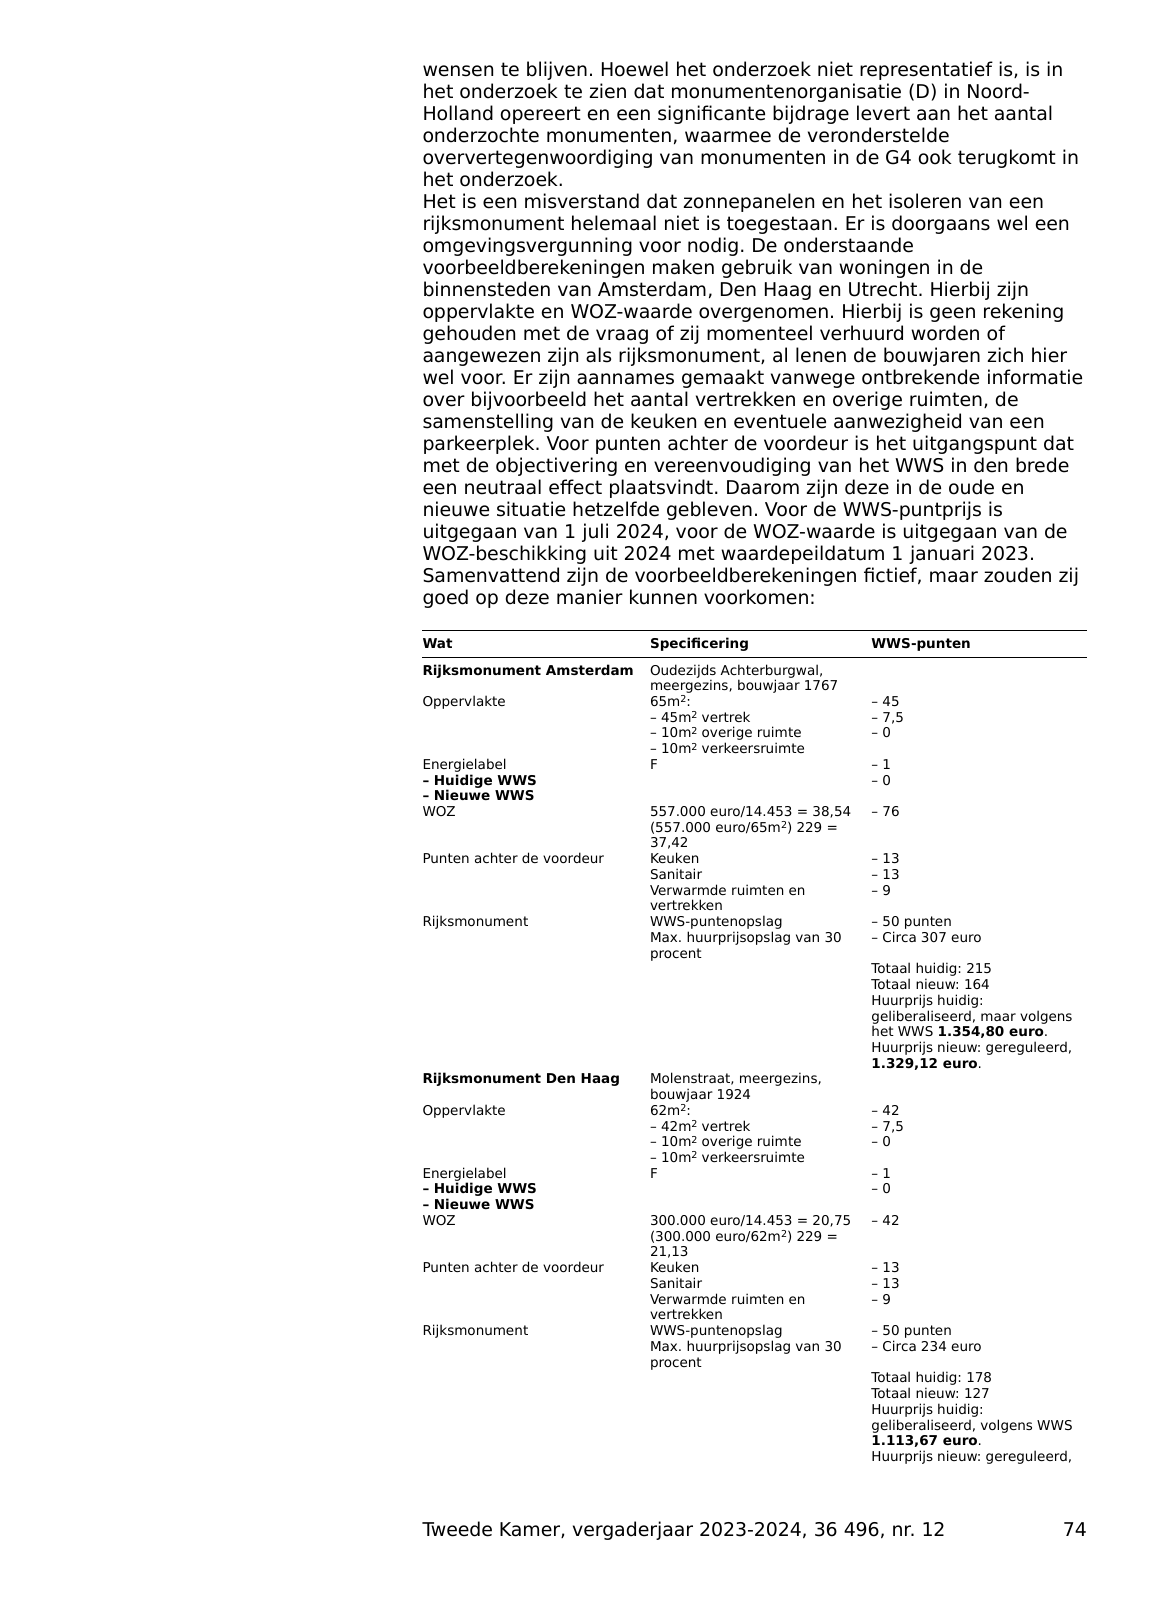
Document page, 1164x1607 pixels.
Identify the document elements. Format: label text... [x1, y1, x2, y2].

table_cell [422, 1402, 644, 1464]
table_cell Rijksmonument Amsterdam [422, 658, 644, 694]
table_cell Keuken Sanitair Verwarmde ruimten en vertrekken [644, 851, 865, 914]
table_cell Totaal huidig: 178 Totaal nieuw: 127 [865, 1370, 1087, 1402]
table_cell Punten achter de voordeur [422, 1260, 644, 1323]
table_cell Oppervlakte [422, 1103, 644, 1166]
table_cell Huurprijs huidig: geliberaliseerd, volgens WWS 1.113,67 euro. Huurprijs nieuw: gereguleerd, [865, 1402, 1087, 1464]
table_cell [644, 1402, 865, 1464]
table_cell [865, 658, 1087, 694]
table_cell Energielabel – Huidige WWS – Nieuwe WWS [422, 1166, 644, 1213]
table_cell – 76 [865, 804, 1087, 851]
table_cell WWS-puntenopslag Max. huurprijsopslag van 30 procent [644, 1323, 865, 1370]
table_cell Rijksmonument [422, 1323, 644, 1370]
table_cell Punten achter de voordeur [422, 851, 644, 914]
table_cell – 1 – 0 [865, 1166, 1087, 1213]
table_cell WWS-puntenopslag Max. huurprijsopslag van 30 procent [644, 914, 865, 961]
table_header Wat [422, 631, 644, 657]
table_cell [644, 961, 865, 993]
table_cell – 42 – 7,5 – 0 [865, 1103, 1087, 1166]
table_cell [865, 1071, 1087, 1103]
table_cell F [644, 757, 865, 804]
table_cell WOZ [422, 804, 644, 851]
table_cell – 50 punten – Circa 307 euro [865, 914, 1087, 961]
table_cell 62m2: – 42m2 vertrek – 10m2 overige ruimte – 10m2 verkeersruimte [644, 1103, 865, 1166]
table_cell Energielabel – Huidige WWS – Nieuwe WWS [422, 757, 644, 804]
table_cell 557.000 euro/14.453 = 38,54 (557.000 euro/65m2) 229 = 37,42 [644, 804, 865, 851]
table_header Specificering [644, 631, 865, 657]
table_cell – 45 – 7,5 – 0 [865, 694, 1087, 757]
table_cell 300.000 euro/14.453 = 20,75 (300.000 euro/62m2) 229 = 21,13 [644, 1213, 865, 1260]
table_cell [422, 961, 644, 993]
table_cell Oppervlakte [422, 694, 644, 757]
table_cell [422, 1370, 644, 1402]
table_cell [422, 993, 644, 1071]
table_cell [644, 1370, 865, 1402]
table_cell – 1 – 0 [865, 757, 1087, 804]
table_cell – 50 punten – Circa 234 euro [865, 1323, 1087, 1370]
table_cell – 42 [865, 1213, 1087, 1260]
table_cell – 13 – 13 – 9 [865, 851, 1087, 914]
table_cell WOZ [422, 1213, 644, 1260]
table_cell – 13 – 13 – 9 [865, 1260, 1087, 1323]
table_cell Keuken Sanitair Verwarmde ruimten en vertrekken [644, 1260, 865, 1323]
table_cell Oudezijds Achterburgwal, meergezins, bouwjaar 1767 [644, 658, 865, 694]
table_cell Rijksmonument [422, 914, 644, 961]
table_cell Molenstraat, meergezins, bouwjaar 1924 [644, 1071, 865, 1103]
table_cell Rijksmonument Den Haag [422, 1071, 644, 1103]
text Het is een misverstand dat zonnepanelen en het isoleren van een rijksmonument helemaal niet is toegestaan. Er is doorgaans wel een omgevingsvergunning voor nodig. De onderstaande voorbeeldberekeningen maken gebruik van woningen in de binnensteden van Amsterdam, Den Haag en Utrecht. Hierbij zijn oppervlakte en WOZ-waarde overgenomen. Hierbij is geen rekening gehouden met de vraag of zij momenteel verhuurd worden of aangewezen zijn als rijksmonument, al lenen de bouwjaren zich hier wel voor. Er zijn aannames gemaakt vanwege ontbrekende informatie over bijvoorbeeld het aantal vertrekken en overige ruimten, de samenstelling van de keuken en eventuele aanwezigheid van een parkeerplek. Voor punten achter de voordeur is het uitgangspunt dat met de objectivering en vereenvoudiging van het WWS in den brede een neutraal effect plaatsvindt. Daarom zijn deze in de oude en nieuwe situatie hetzelfde gebleven. Voor de WWS-puntprijs is uitgegaan van 1 juli 2024, voor de WOZ-waarde is uitgegaan van de WOZ-beschikking uit 2024 met waardepeildatum 1 januari 2023. Samenvattend zijn de voorbeeldberekeningen fictief, maar zouden zij goed op deze manier kunnen voorkomen: [422, 191, 1087, 608]
table_cell [644, 993, 865, 1071]
table_cell 65m2: – 45m2 vertrek – 10m2 overige ruimte – 10m2 verkeersruimte [644, 694, 865, 757]
table_cell F [644, 1166, 865, 1213]
text wensen te blijven. Hoewel het onderzoek niet representatief is, is in het onderzoek te zien dat monumentenorganisatie (D) in Noord-Holland opereert en een significante bijdrage levert aan het aantal onderzochte monumenten, waarmee de veronderstelde oververtegenwoordiging van monumenten in de G4 ook terugkomt in het onderzoek. [422, 59, 1087, 191]
table_cell Totaal huidig: 215 Totaal nieuw: 164 [865, 961, 1087, 993]
table_cell Huurprijs huidig: geliberaliseerd, maar volgens het WWS 1.354,80 euro. Huurprijs nieuw: gereguleerd, 1.329,12 euro. [865, 993, 1087, 1071]
table_header WWS-punten [865, 631, 1087, 657]
